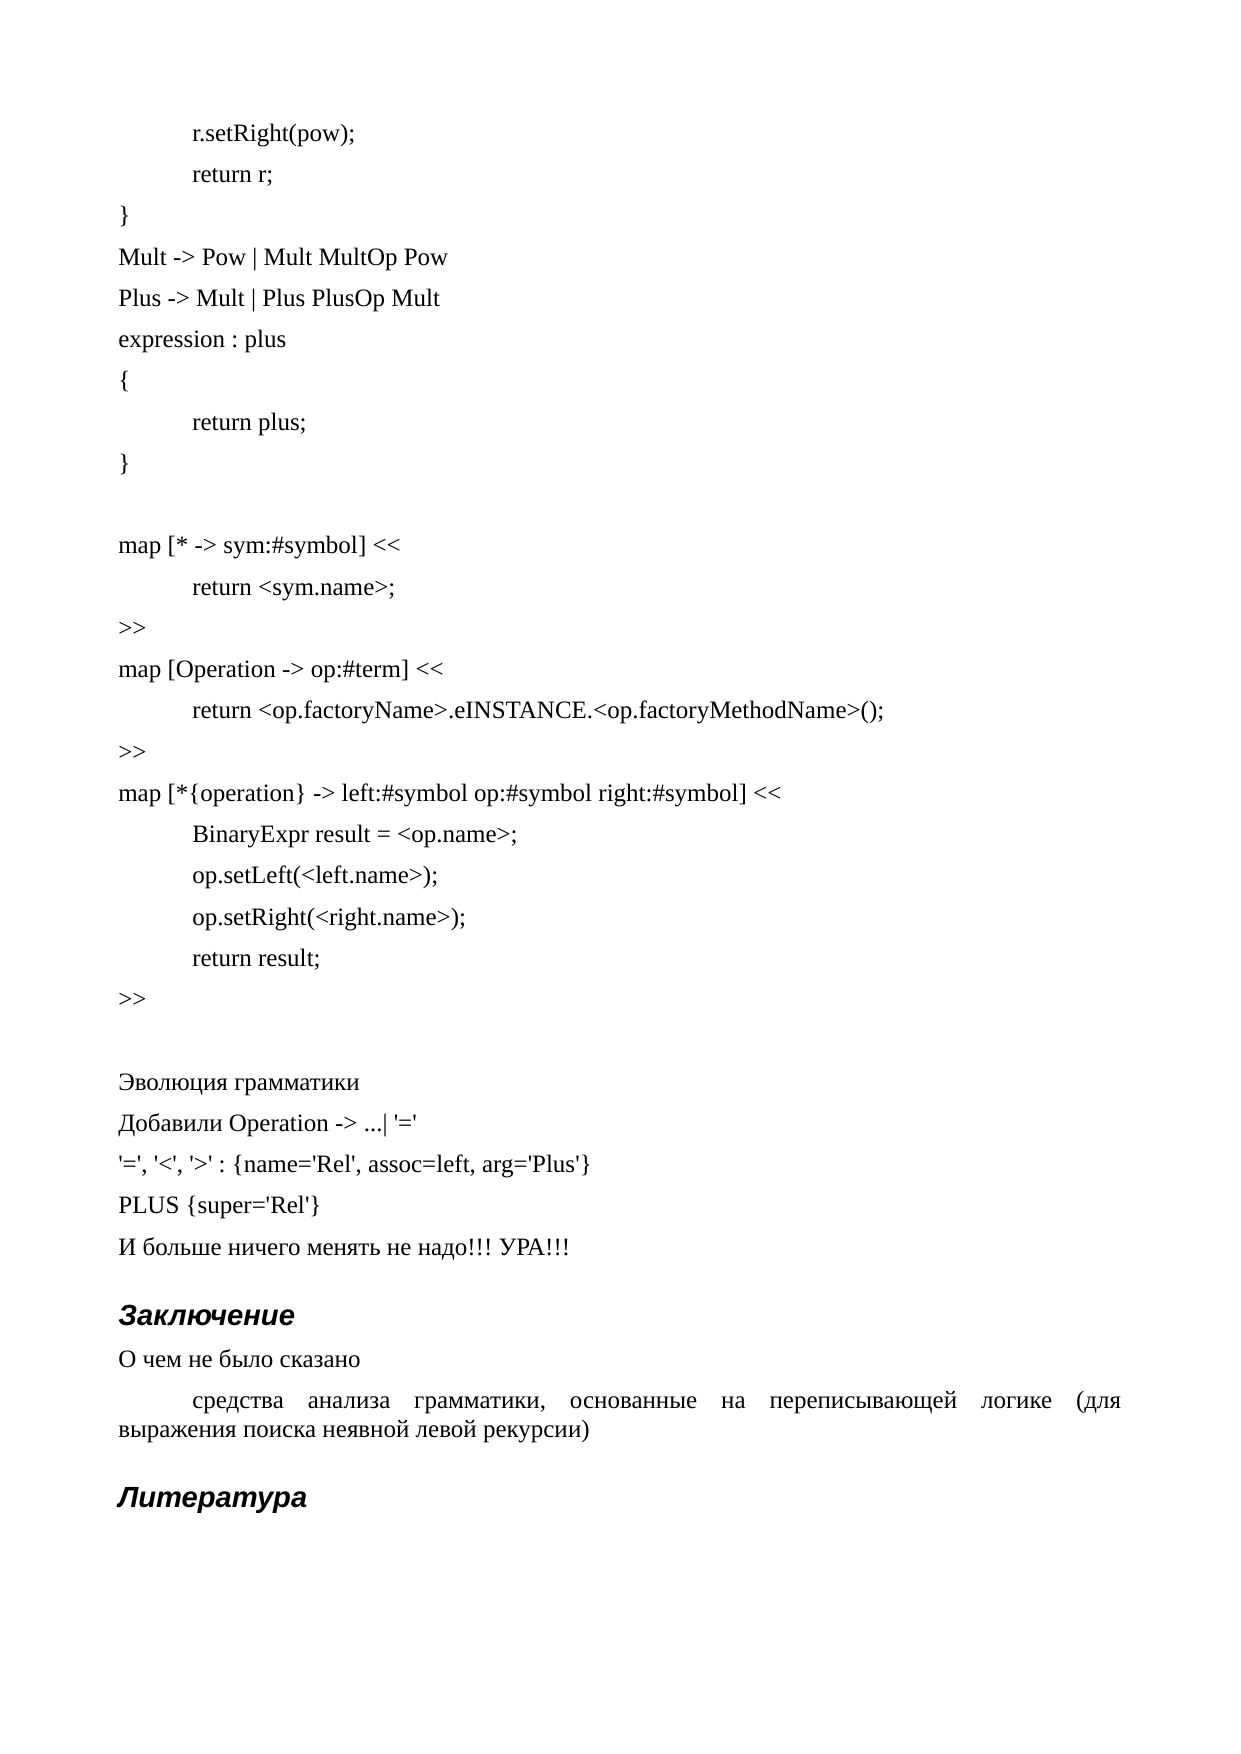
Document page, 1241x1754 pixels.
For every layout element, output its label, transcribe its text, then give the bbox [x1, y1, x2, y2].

text BinaryExpr result = <op.name>; [118, 819, 1122, 848]
text } [118, 448, 1122, 477]
text Mult -> Pow | Mult MultOp Pow [118, 242, 1122, 271]
text { [118, 366, 1122, 394]
subtitle Заключение [118, 1298, 1122, 1332]
text expression : plus [118, 324, 1122, 353]
text средства анализа грамматики, основанные на переписывающей логике (для выражения поиска неявной левой рекурсии) [118, 1385, 1122, 1443]
text op.setLeft(<left.name>); [118, 861, 1122, 889]
text PLUS {super='Rel'} [118, 1191, 1122, 1219]
text И больше ничего менять не надо!!! УРА!!! [118, 1232, 1122, 1261]
text op.setRight(<right.name>); [118, 902, 1122, 931]
text >> [118, 984, 1122, 1013]
text return r; [118, 159, 1122, 188]
text return <sym.name>; [118, 572, 1122, 601]
text return <op.factoryName>.eINSTANCE.<op.factoryMethodName>(); [118, 696, 1122, 724]
text return plus; [118, 407, 1122, 436]
text >> [118, 613, 1122, 642]
text '=', '<', '>' : {name='Rel', assoc=left, arg='Plus'} [118, 1149, 1122, 1178]
text Plus -> Mult | Plus PlusOp Mult [118, 283, 1122, 312]
text } [118, 201, 1122, 229]
text >> [118, 737, 1122, 766]
text map [Operation -> op:#term] << [118, 654, 1122, 683]
subtitle Литература [118, 1480, 1122, 1514]
text map [* -> sym:#symbol] << [118, 531, 1122, 559]
text r.setRight(pow); [118, 118, 1122, 147]
text Эволюция грамматики [118, 1067, 1122, 1096]
text Добавили Operation -> ...| '=' [118, 1108, 1122, 1137]
text О чем не было сказано [118, 1344, 1122, 1373]
text return result; [118, 943, 1122, 972]
text map [*{operation} -> left:#symbol op:#symbol right:#symbol] << [118, 778, 1122, 807]
